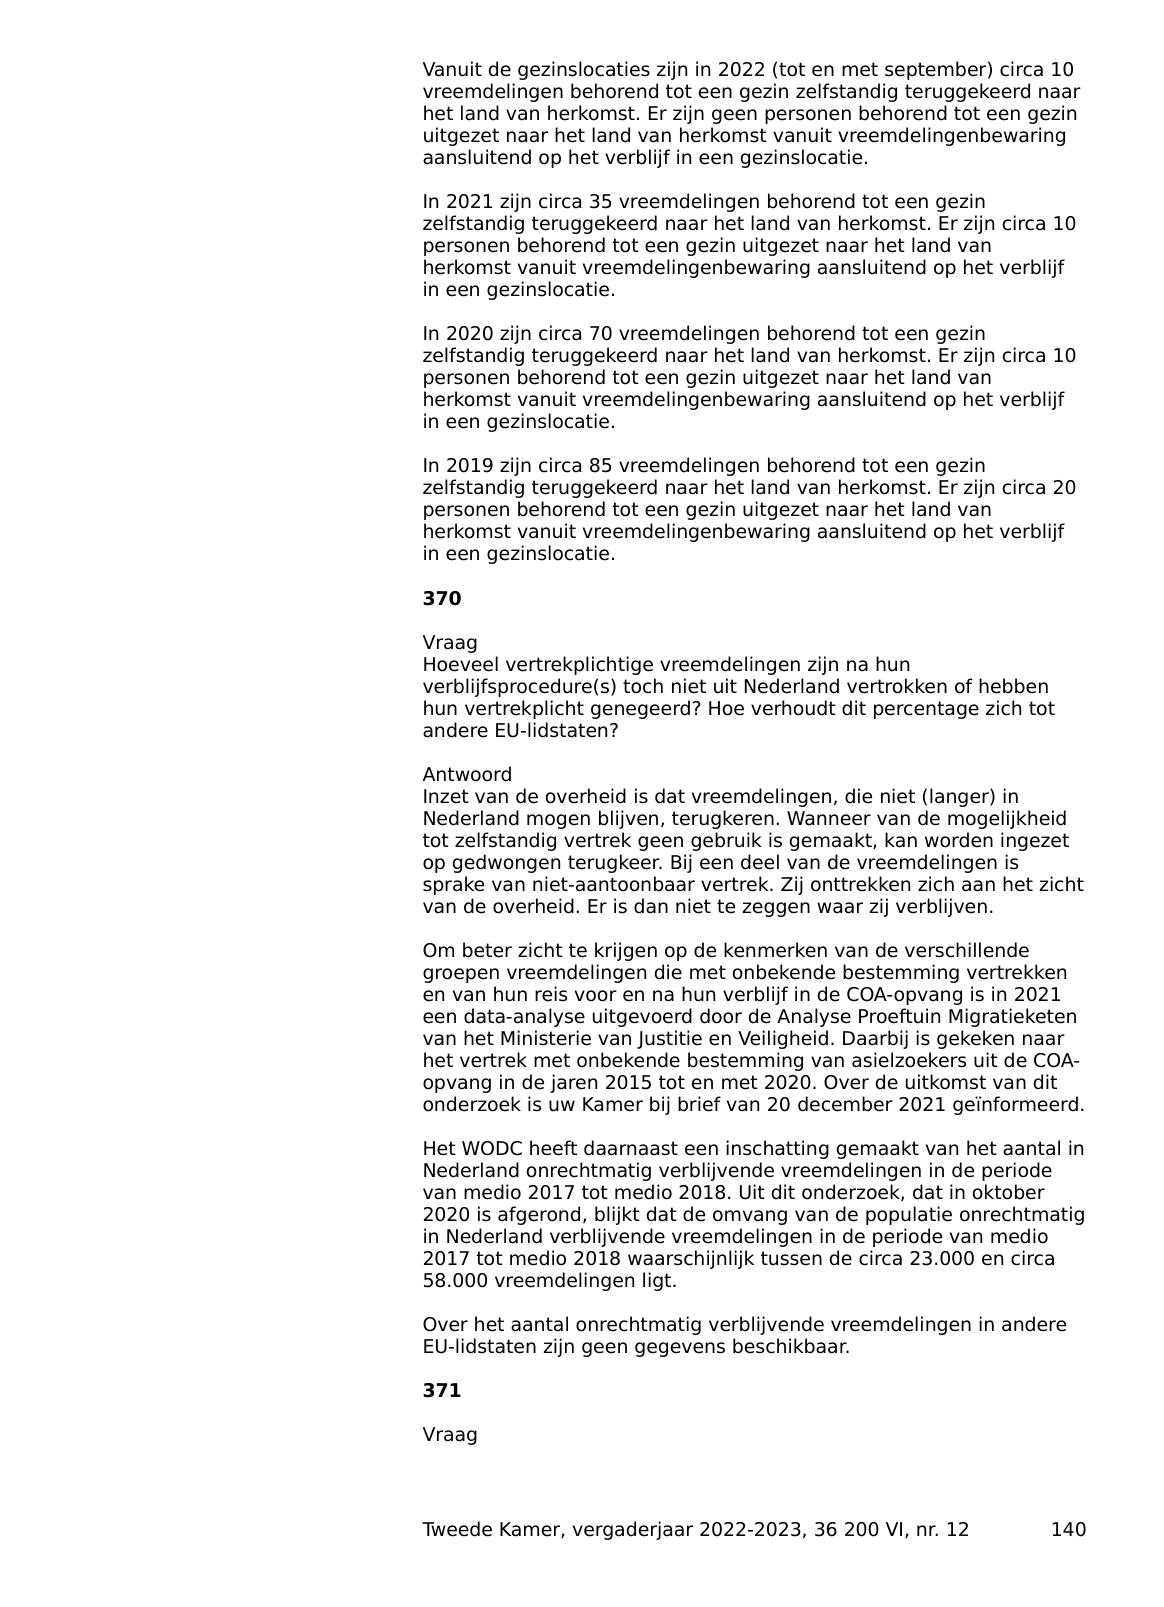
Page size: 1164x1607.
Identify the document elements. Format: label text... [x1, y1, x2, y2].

text In 2021 zijn circa 35 vreemdelingen behorend tot een gezin zelfstandig teruggekeerd naar het land van herkomst. Er zijn circa 10 personen behorend tot een gezin uitgezet naar het land van herkomst vanuit vreemdelingenbewaring aansluitend op het verblijf in een gezinslocatie. [422, 191, 1087, 301]
text Vraag [422, 632, 1087, 653]
text Inzet van de overheid is dat vreemdelingen, die niet (langer) in Nederland mogen blijven, terugkeren. Wanneer van de mogelijkheid tot zelfstandig vertrek geen gebruik is gemaakt, kan worden ingezet op gedwongen terugkeer. Bij een deel van de vreemdelingen is sprake van niet-aantoonbaar vertrek. Zij onttrekken zich aan het zicht van de overheid. Er is dan niet te zeggen waar zij verblijven. [422, 786, 1087, 917]
text Het WODC heeft daarnaast een inschatting gemaakt van het aantal in Nederland onrechtmatig verblijvende vreemdelingen in de periode van medio 2017 tot medio 2018. Uit dit onderzoek, dat in oktober 2020 is afgerond, blijkt dat de omvang van de populatie onrechtmatig in Nederland verblijvende vreemdelingen in de periode van medio 2017 tot medio 2018 waarschijnlijk tussen de circa 23.000 en circa 58.000 vreemdelingen ligt. [422, 1138, 1087, 1292]
text In 2020 zijn circa 70 vreemdelingen behorend tot een gezin zelfstandig teruggekeerd naar het land van herkomst. Er zijn circa 10 personen behorend tot een gezin uitgezet naar het land van herkomst vanuit vreemdelingenbewaring aansluitend op het verblijf in een gezinslocatie. [422, 323, 1087, 433]
text Om beter zicht te krijgen op de kenmerken van de verschillende groepen vreemdelingen die met onbekende bestemming vertrekken en van hun reis voor en na hun verblijf in de COA-opvang is in 2021 een data-analyse uitgevoerd door de Analyse Proeftuin Migratieketen van het Ministerie van Justitie en Veiligheid. Daarbij is gekeken naar het vertrek met onbekende bestemming van asielzoekers uit de COA-opvang in de jaren 2015 tot en met 2020. Over de uitkomst van dit onderzoek is uw Kamer bij brief van 20 december 2021 geïnformeerd. [422, 940, 1087, 1116]
text Vraag [422, 1424, 1087, 1446]
text In 2019 zijn circa 85 vreemdelingen behorend tot een gezin zelfstandig teruggekeerd naar het land van herkomst. Er zijn circa 20 personen behorend tot een gezin uitgezet naar het land van herkomst vanuit vreemdelingenbewaring aansluitend op het verblijf in een gezinslocatie. [422, 455, 1087, 565]
text Hoeveel vertrekplichtige vreemdelingen zijn na hun verblijfsprocedure(s) toch niet uit Nederland vertrokken of hebben hun vertrekplicht genegeerd? Hoe verhoudt dit percentage zich tot andere EU-lidstaten? [422, 653, 1087, 741]
text Vanuit de gezinslocaties zijn in 2022 (tot en met september) circa 10 vreemdelingen behorend tot een gezin zelfstandig teruggekeerd naar het land van herkomst. Er zijn geen personen behorend tot een gezin uitgezet naar het land van herkomst vanuit vreemdelingenbewaring aansluitend op het verblijf in een gezinslocatie. [422, 59, 1087, 169]
subtitle 370 [422, 587, 1087, 609]
text Over het aantal onrechtmatig verblijvende vreemdelingen in andere EU-lidstaten zijn geen gegevens beschikbaar. [422, 1314, 1087, 1358]
subtitle 371 [422, 1380, 1087, 1402]
text Antwoord [422, 764, 1087, 786]
